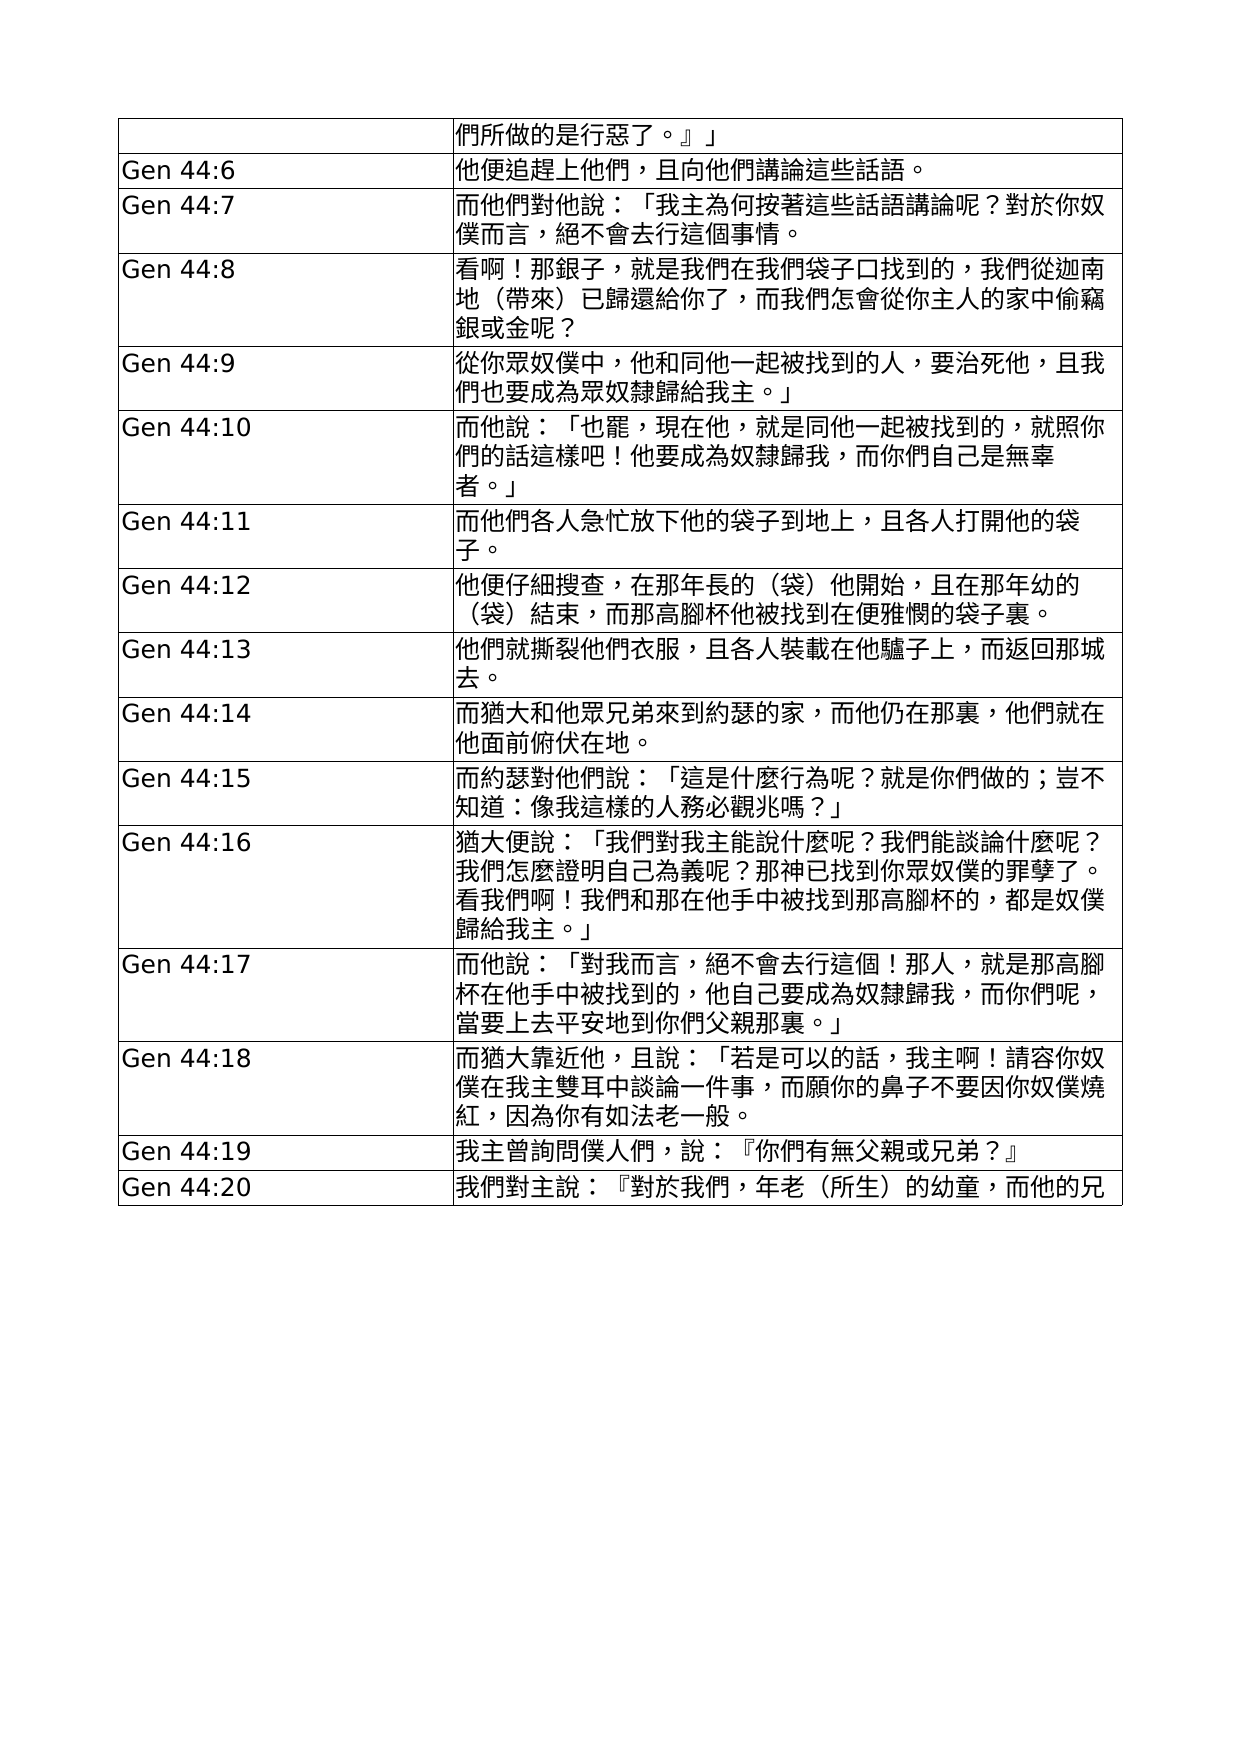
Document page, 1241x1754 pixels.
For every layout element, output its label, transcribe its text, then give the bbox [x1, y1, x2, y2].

table_cell Gen 44:15 [119, 762, 453, 825]
table_cell 而約瑟對他們說：「這是什麼行為呢？就是你們做的；豈不知道：像我這樣的人務必觀兆嗎？」 [454, 762, 1122, 825]
table_cell 我們對主說：『對於我們，年老（所生）的幼童，而他的兄 [454, 1171, 1122, 1205]
table_cell 他們就撕裂他們衣服，且各人裝載在他驢子上，而返回那城去。 [454, 633, 1122, 697]
table_cell 們所做的是行惡了。』」 [454, 119, 1122, 153]
table_cell Gen 44:6 [119, 154, 453, 188]
table_cell 看啊！那銀子，就是我們在我們袋子口找到的，我們從迦南地（帶來）已歸還給你了，而我們怎會從你主人的家中偷竊銀或金呢？ [454, 254, 1122, 346]
table_cell 而他們對他說：「我主為何按著這些話語講論呢？對於你奴僕而言，絕不會去行這個事情。 [454, 189, 1122, 253]
table_cell 他便追趕上他們，且向他們講論這些話語。 [454, 154, 1122, 188]
table_cell Gen 44:13 [119, 633, 453, 697]
table_cell 而他說：「也罷，現在他，就是同他一起被找到的，就照你們的話這樣吧！他要成為奴隸歸我，而你們自己是無辜者。」 [454, 411, 1122, 504]
table_cell 他便仔細搜查，在那年長的（袋）他開始，且在那年幼的（袋）結束，而那高腳杯他被找到在便雅憫的袋子裏。 [454, 569, 1122, 632]
table_cell Gen 44:11 [119, 505, 453, 568]
table_cell Gen 44:7 [119, 189, 453, 253]
table_cell Gen 44:19 [119, 1136, 453, 1170]
table_cell Gen 44:17 [119, 949, 453, 1041]
table_cell 猶大便說：「我們對我主能說什麼呢？我們能談論什麼呢？我們怎麼證明自己為義呢？那神已找到你眾奴僕的罪孽了。看我們啊！我們和那在他手中被找到那高腳杯的，都是奴僕歸給我主。」 [454, 826, 1122, 948]
table_cell 而猶大靠近他，且說：「若是可以的話，我主啊！請容你奴僕在我主雙耳中談論一件事，而願你的鼻子不要因你奴僕燒紅，因為你有如法老一般。 [454, 1042, 1122, 1134]
table_cell Gen 44:20 [119, 1171, 453, 1205]
table_cell 而猶大和他眾兄弟來到約瑟的家，而他仍在那裏，他們就在他面前俯伏在地。 [454, 698, 1122, 761]
table_cell 而他說：「對我而言，絕不會去行這個！那人，就是那高腳杯在他手中被找到的，他自己要成為奴隸歸我，而你們呢，當要上去平安地到你們父親那裏。」 [454, 949, 1122, 1041]
table_cell Gen 44:9 [119, 347, 453, 410]
table_cell Gen 44:10 [119, 411, 453, 504]
table_cell 從你眾奴僕中，他和同他一起被找到的人，要治死他，且我們也要成為眾奴隸歸給我主。」 [454, 347, 1122, 410]
table_cell Gen 44:16 [119, 826, 453, 948]
table_cell 我主曾詢問僕人們，說：『你們有無父親或兄弟？』 [454, 1136, 1122, 1170]
table_cell Gen 44:18 [119, 1042, 453, 1134]
table_cell Gen 44:12 [119, 569, 453, 632]
table_cell Gen 44:8 [119, 254, 453, 346]
table_cell 而他們各人急忙放下他的袋子到地上，且各人打開他的袋子。 [454, 505, 1122, 568]
table_cell [119, 119, 453, 153]
table_cell Gen 44:14 [119, 698, 453, 761]
